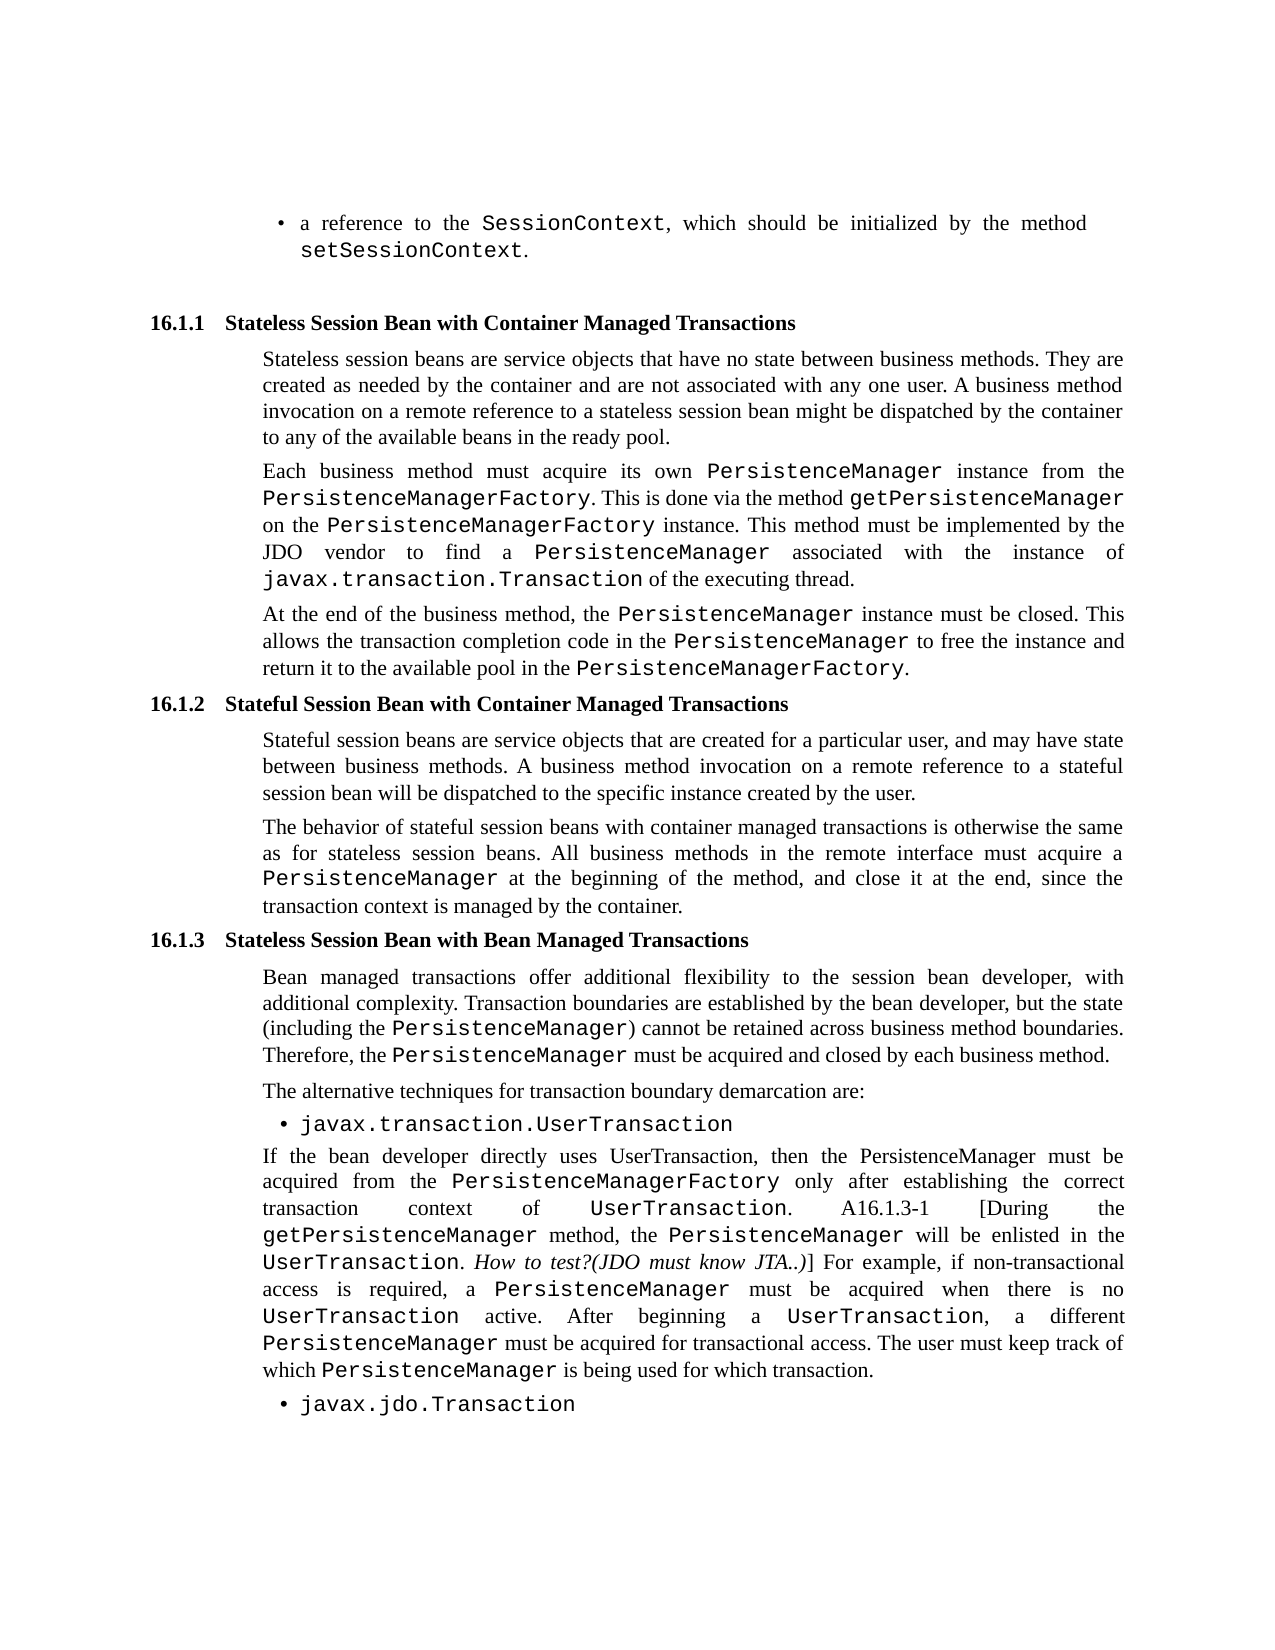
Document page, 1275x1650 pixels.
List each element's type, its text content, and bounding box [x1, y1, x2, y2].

text • javax.transaction.UserTransaction [277, 1112, 1087, 1138]
subtitle Stateless Session Bean with Container Managed Transactions [150, 309, 1125, 335]
subtitle Stateful Session Bean with Container Managed Transactions [150, 690, 1125, 716]
text At the end of the business method, the PersistenceManager instance must be closed. This allows the transaction completion code in the PersistenceManager to free the instance and return it to the available pool in the PersistenceManagerFactory. [262, 601, 1125, 682]
text Bean managed transactions offer additional flexibility to the session bean developer, with additional complexity. Transaction boundaries are established by the bean developer, but the state (including the PersistenceManager) cannot be retained across business method boundaries. Therefore, the PersistenceManager must be acquired and closed by each business method. [262, 963, 1125, 1069]
text The alternative techniques for transaction boundary demarcation are: [262, 1077, 1125, 1103]
text Stateful session beans are service objects that are created for a particular user, and may have state between business methods. A business method invocation on a remote reference to a stateful session bean will be dispatched to the specific instance created by the user. [262, 727, 1125, 805]
text Stateless session beans are service objects that have no state between business methods. They are created as needed by the container and are not associated with any one user. A business method invocation on a remote reference to a stateless session bean might be dispatched by the container to any of the available beans in the ready pool. [262, 345, 1125, 449]
text • javax.jdo.Transaction [277, 1392, 1087, 1418]
subtitle Stateless Session Bean with Bean Managed Transactions [150, 927, 1125, 953]
text • a reference to the SessionContext, which should be initialized by the method setSessionContext. [277, 210, 1087, 264]
text The behavior of stateful session beans with container managed transactions is otherwise the same as for stateless session beans. All business methods in the remote interface must acquire a PersistenceManager at the beginning of the method, and close it at the end, since the transaction context is managed by the container. [262, 813, 1125, 918]
text If the bean developer directly uses UserTransaction, then the PersistenceManager must be acquired from the PersistenceManagerFactory only after establishing the correct transaction context of UserTransaction. A16.1.3-1 [During the getPersistenceManager method, the PersistenceManager will be enlisted in the UserTransaction. How to test?(JDO must know JTA..)] For example, if non-transactional access is required, a PersistenceManager must be acquired when there is no UserTransaction active. After beginning a UserTransaction, a different PersistenceManager must be acquired for transactional access. The user must keep track of which PersistenceManager is being used for which transaction. [262, 1142, 1125, 1384]
text Each business method must acquire its own PersistenceManager instance from the PersistenceManagerFactory. This is done via the method getPersistenceManager on the PersistenceManagerFactory instance. This method must be implemented by the JDO vendor to find a PersistenceManager associated with the instance of javax.transaction.Transaction of the executing thread. [262, 458, 1125, 593]
